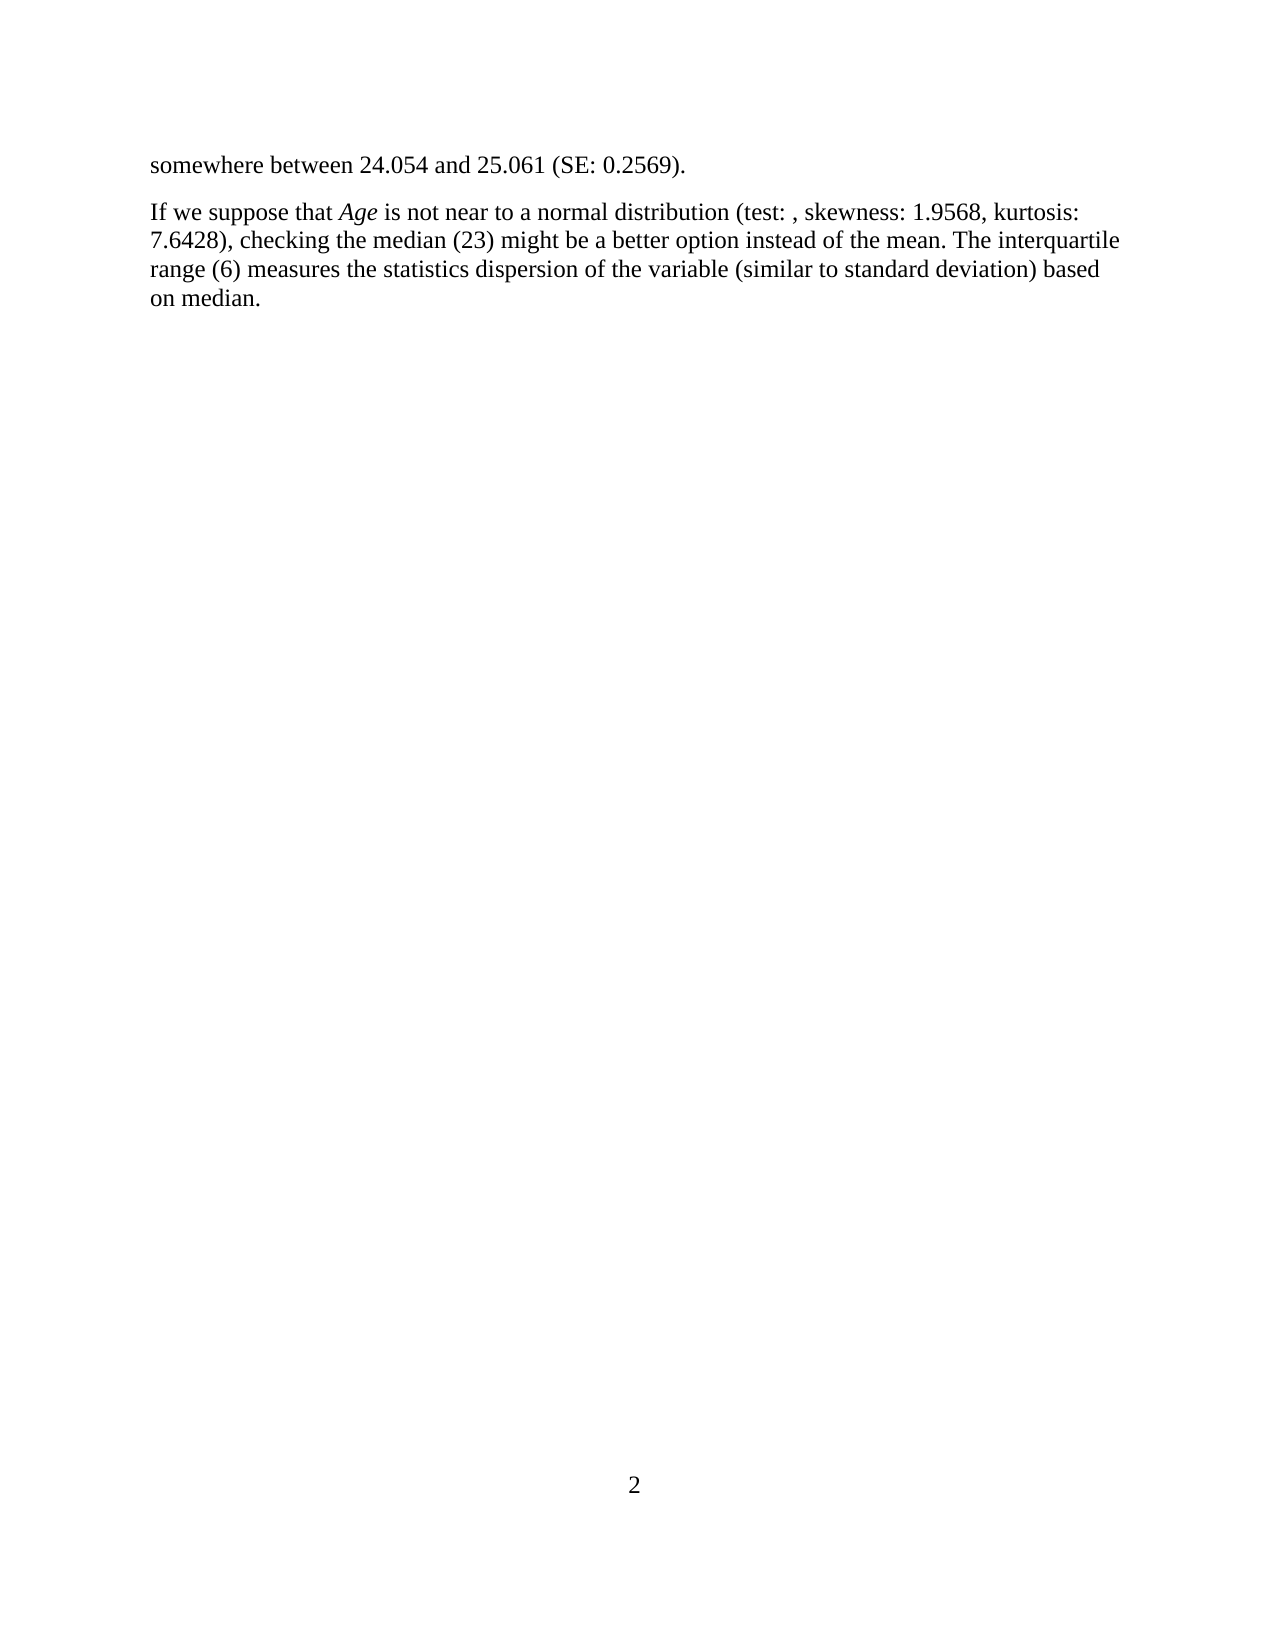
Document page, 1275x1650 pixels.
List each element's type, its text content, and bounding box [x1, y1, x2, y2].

text If we suppose that Age is not near to a normal distribution (test: , skewness: 1.9568, kurtosis: 7.6428), checking the median (23) might be a better option instead of the mean. The interquartile range (6) measures the statistics dispersion of the variable (similar to standard deviation) based on median. [150, 197, 1125, 312]
text somewhere between 24.054 and 25.061 (SE: 0.2569). [150, 150, 1125, 179]
